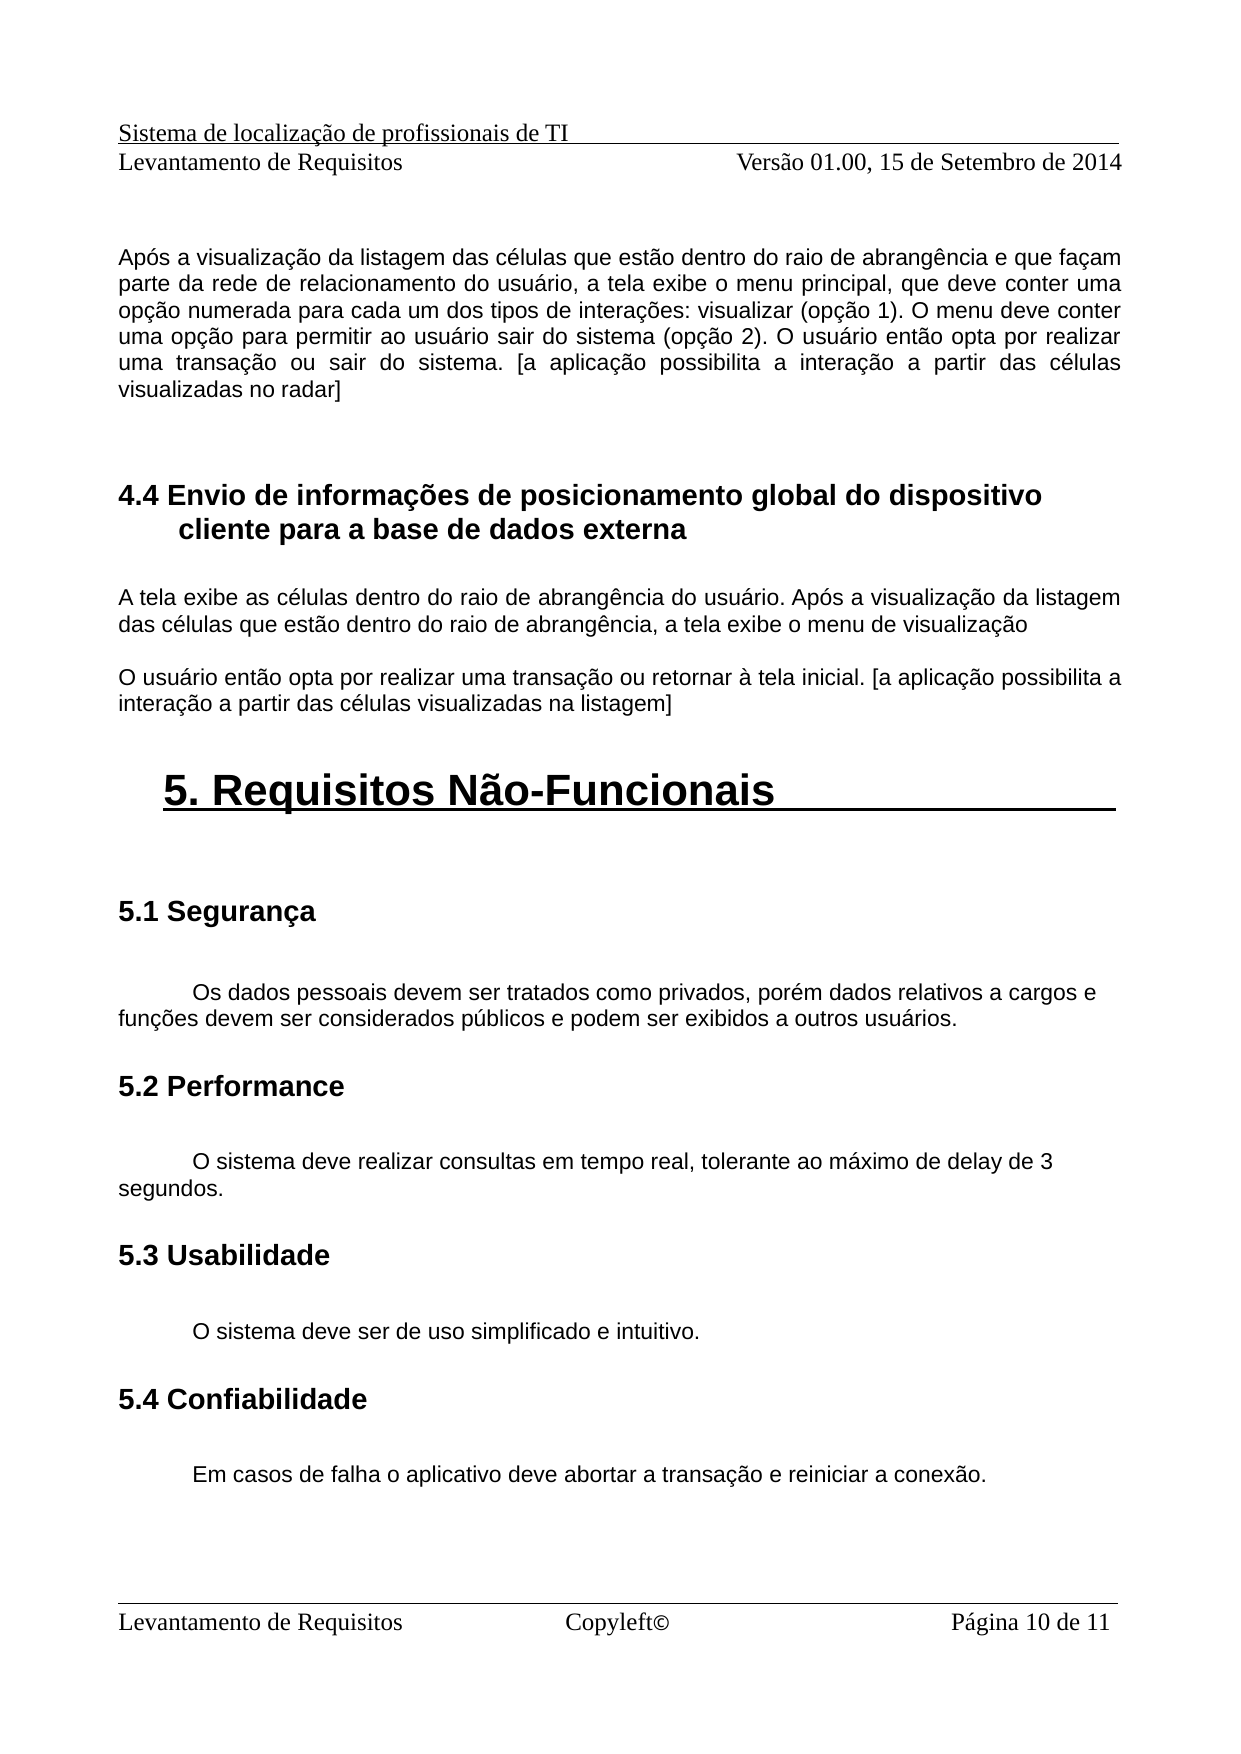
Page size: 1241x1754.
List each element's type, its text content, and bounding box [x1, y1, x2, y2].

subtitle 5.2 Performance [118, 1069, 1122, 1136]
text O sistema deve realizar consultas em tempo real, tolerante ao máximo de delay de 3 segundos. [118, 1148, 1122, 1201]
text A tela exibe as células dentro do raio de abrangência do usuário. Após a visualização da listagem das células que estão dentro do raio de abrangência, a tela exibe o menu de visualização [118, 584, 1122, 637]
subtitle 5.3 Usabilidade [118, 1238, 1122, 1306]
subtitle 5. Requisitos Não-Funcionais [118, 741, 1122, 815]
subtitle 5.4 Confiabilidade [118, 1382, 1122, 1449]
text O sistema deve ser de uso simplificado e intuitivo. [118, 1318, 1122, 1344]
text Em casos de falha o aplicativo deve abortar a transação e reiniciar a conexão. [118, 1461, 1122, 1488]
text O usuário então opta por realizar uma transação ou retornar à tela inicial. [a aplicação possibilita a interação a partir das células visualizadas na listagem] [118, 663, 1122, 716]
subtitle 4.4 Envio de informações de posicionamento global do dispositivo cliente para a base de dados externa [118, 478, 1122, 546]
subtitle 5.1 Segurança [118, 893, 1122, 927]
text Os dados pessoais devem ser tratados como privados, porém dados relativos a cargos e funções devem ser considerados públicos e podem ser exibidos a outros usuários. [118, 978, 1122, 1031]
text Após a visualização da listagem das células que estão dentro do raio de abrangência e que façam parte da rede de relacionamento do usuário, a tela exibe o menu principal, que deve conter uma opção numerada para cada um dos tipos de interações: visualizar (opção 1). O menu deve conter uma opção para permitir ao usuário sair do sistema (opção 2). O usuário então opta por realizar uma transação ou sair do sistema. [a aplicação possibilita a interação a partir das células visualizadas no radar] [118, 244, 1122, 402]
